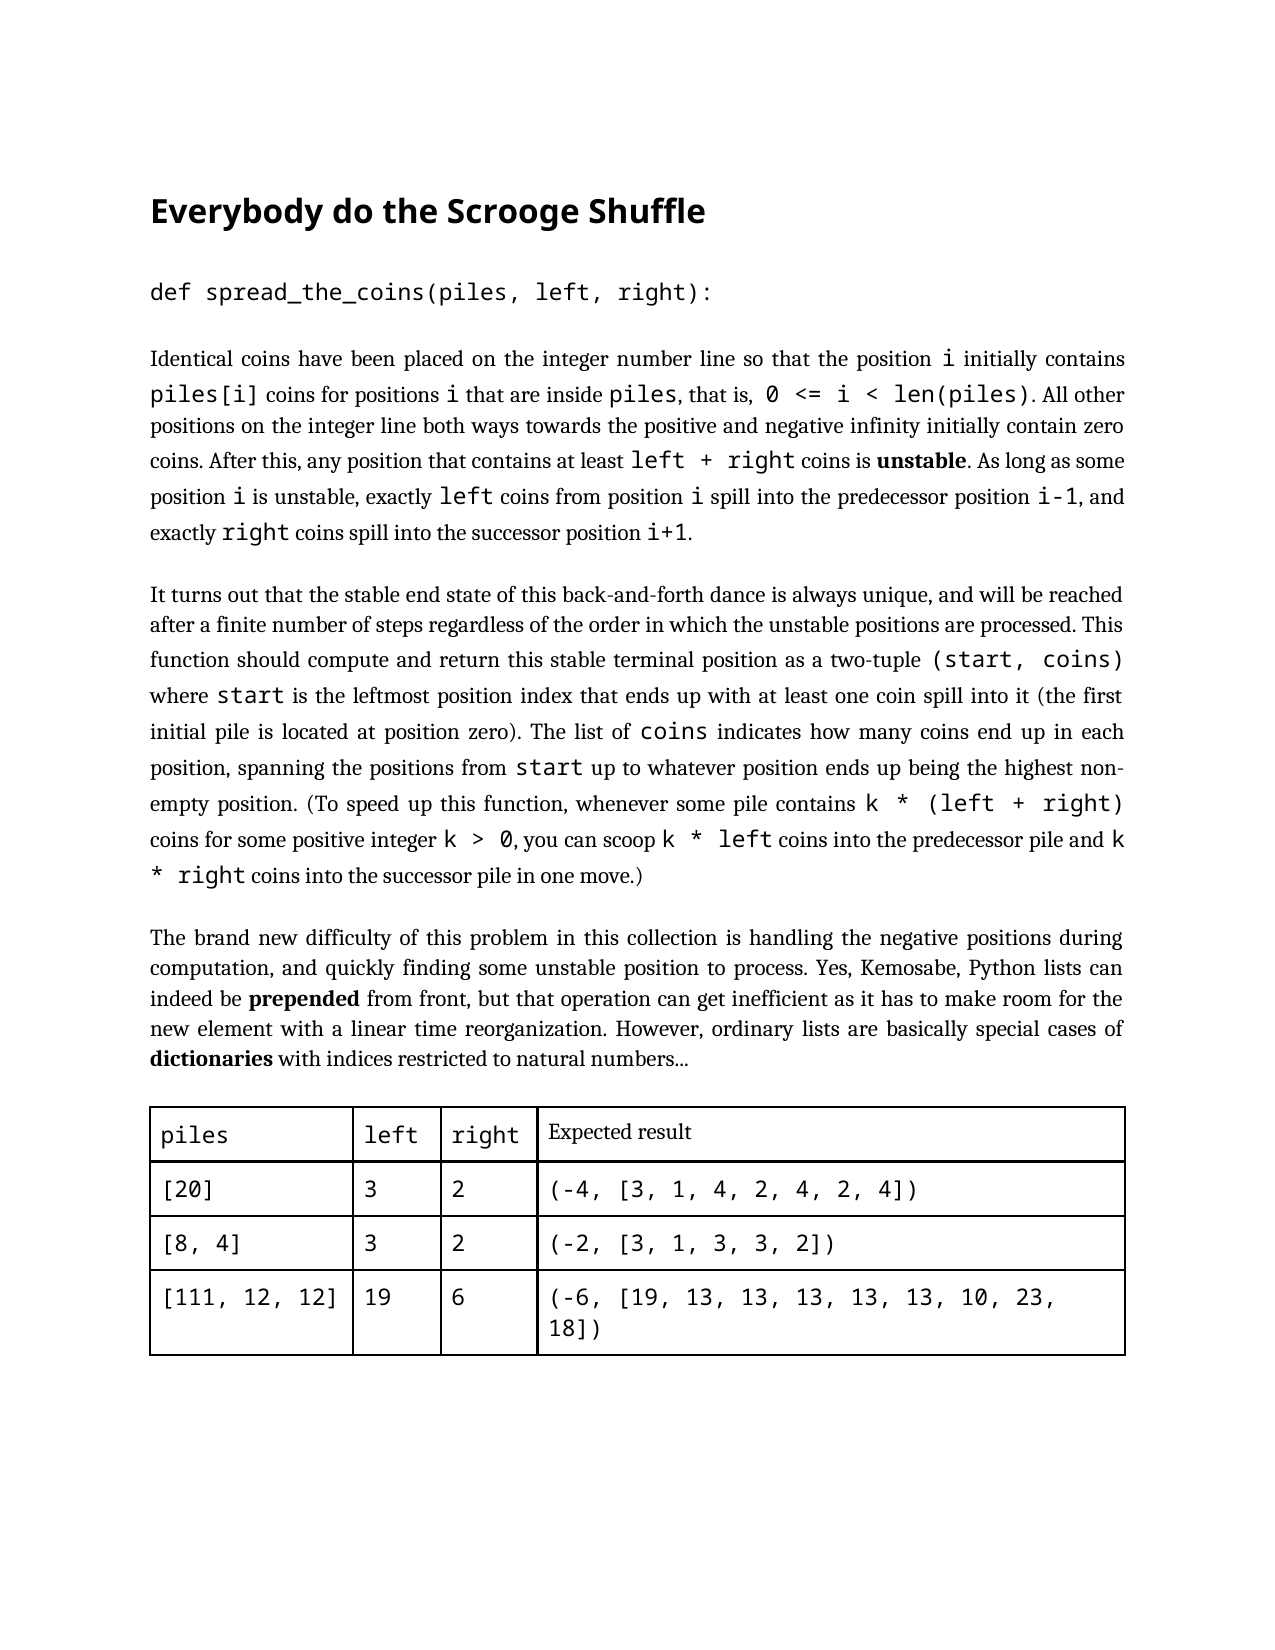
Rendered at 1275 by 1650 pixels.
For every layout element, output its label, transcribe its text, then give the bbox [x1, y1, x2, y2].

text Identical coins have been placed on the integer number line so that the position i initially contains piles[i] coins for positions i that are inside piles, that is, 0 <= i < len(piles). All other positions on the integer line both ways towards the positive and negative infinity initially contain zero coins. After this, any position that contains at least left + right coins is unstable. As long as some position i is unstable, exactly left coins from position i spill into the predecessor position i-1, and exactly right coins spill into the successor position i+1. [150, 342, 1125, 547]
text It turns out that the stable end state of this back-and-forth dance is always unique, and will be reached after a finite number of steps regardless of the order in which the unstable positions are processed. This function should compute and return this stable terminal position as a two-tuple (start, coins) where start is the leftmost position index that ends up with at least one coin spill into it (the first initial pile is located at position zero). The list of coins indicates how many coins end up in each position, spanning the positions from start up to whatever position ends up being the highest non-empty position. (To speed up this function, whenever some pile contains k * (left + right) coins for some positive integer k > 0, you can scoop k * left coins into the predecessor pile and k * right coins into the successor pile in one move.) [150, 582, 1125, 890]
text def spread_the_coins(piles, left, right): [150, 276, 1125, 307]
table_header right [442, 1108, 536, 1160]
table_cell [20] [151, 1163, 352, 1214]
table_header piles [151, 1108, 352, 1160]
table_cell 2 [442, 1217, 536, 1269]
table_cell (-6, [19, 13, 13, 13, 13, 13, 10, 23, 18]) [539, 1271, 1124, 1354]
table_cell [111, 12, 12] [151, 1271, 352, 1354]
table_cell 2 [442, 1163, 536, 1214]
table_cell 3 [354, 1217, 440, 1269]
table_header left [354, 1108, 440, 1160]
table_header Expected result [539, 1108, 1124, 1160]
table_cell 6 [442, 1271, 536, 1354]
subtitle Everybody do the Scrooge Shuffle [150, 187, 1125, 233]
table_cell [8, 4] [151, 1217, 352, 1269]
table_cell (-2, [3, 1, 3, 3, 2]) [539, 1217, 1124, 1269]
text The brand new difficulty of this problem in this collection is handling the negative positions during computation, and quickly finding some unstable position to process. Yes, Kemosabe, Python lists can indeed be prepended from front, but that operation can get inefficient as it has to make room for the new element with a linear time reorganization. However, ordinary lists are basically special cases of dictionaries with indices restricted to natural numbers... [150, 925, 1125, 1072]
table_cell (-4, [3, 1, 4, 2, 4, 2, 4]) [539, 1163, 1124, 1214]
table_cell 3 [354, 1163, 440, 1214]
table_cell 19 [354, 1271, 440, 1354]
